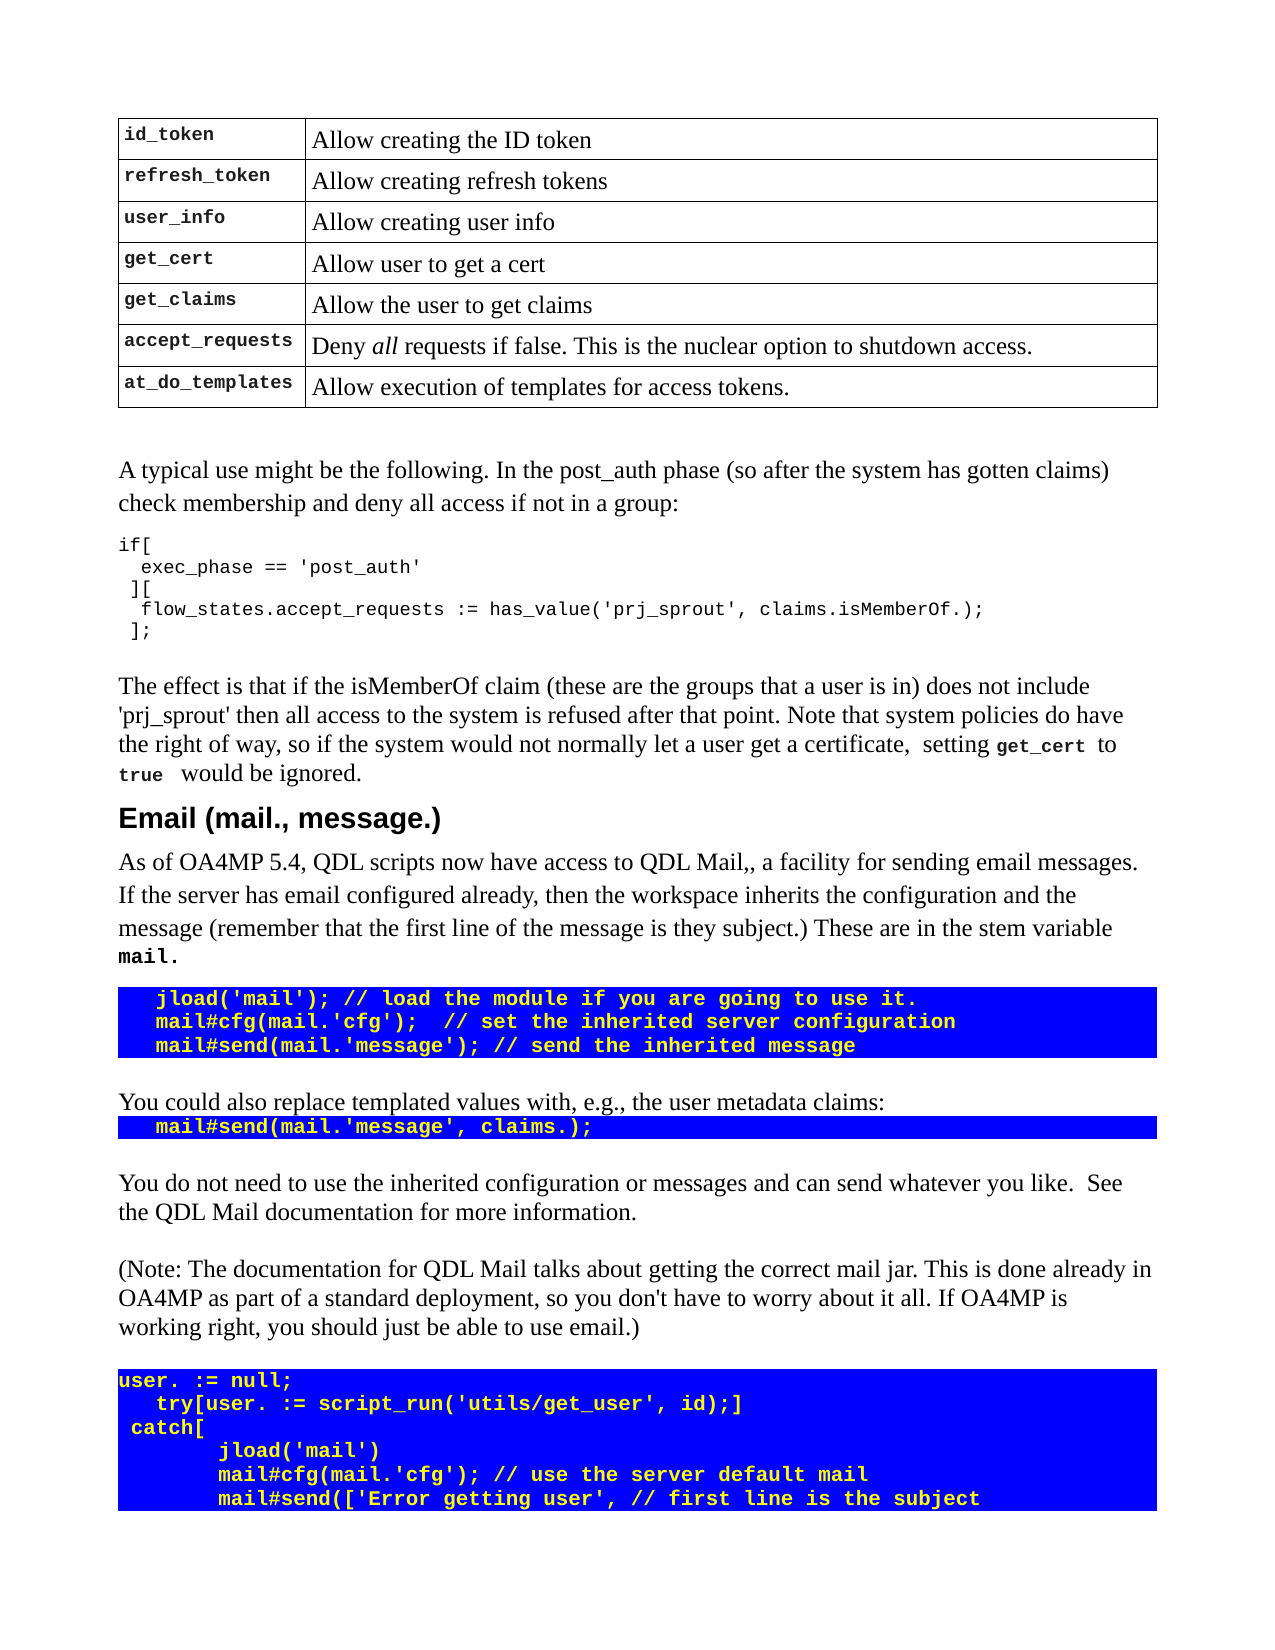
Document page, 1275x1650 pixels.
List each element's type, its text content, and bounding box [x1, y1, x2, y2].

text mail#send(mail.'message', claims.); [118, 1116, 1157, 1139]
text jload('mail') [118, 1441, 1157, 1464]
table_cell Allow creating refresh tokens [306, 160, 1157, 201]
text user. := null; [118, 1369, 1157, 1393]
table_cell at_do_templates [119, 367, 305, 407]
table_cell Allow creating the ID token [306, 119, 1157, 159]
text mail#cfg(mail.'cfg'); // set the inherited server configuration [118, 1011, 1157, 1035]
text A typical use might be the following. In the post_auth phase (so after the system has gotten claims) check membership and deny all access if not in a group: [118, 456, 1157, 517]
text You do not need to use the inherited configuration or messages and can send whatever you like. See the QDL Mail documentation for more information. [118, 1168, 1157, 1226]
text if[ [118, 536, 1157, 557]
table_cell user_info [119, 202, 305, 242]
table_cell Allow the user to get claims [306, 284, 1157, 324]
subtitle Email (mail., message.) [118, 801, 1157, 835]
table_cell get_cert [119, 243, 305, 283]
table_cell refresh_token [119, 160, 305, 201]
text ][ [118, 579, 1157, 600]
text jload('mail'); // load the module if you are going to use it. [118, 987, 1157, 1011]
table_cell accept_requests [119, 325, 305, 366]
text exec_phase == 'post_auth' [118, 557, 1157, 579]
text You could also replace templated values with, e.g., the user metadata claims: [118, 1087, 1157, 1116]
text (Note: The documentation for QDL Mail talks about getting the correct mail jar. This is done already in OA4MP as part of a standard deployment, so you don't have to worry about it all. If OA4MP is working right, you should just be able to use email.) [118, 1254, 1157, 1341]
text catch[ [118, 1417, 1157, 1441]
table_cell Allow user to get a cert [306, 243, 1157, 283]
table_cell Deny all requests if false. This is the nuclear option to shutdown access. [306, 325, 1157, 366]
text As of OA4MP 5.4, QDL scripts now have access to QDL Mail,, a facility for sending email messages. If the server has email configured already, then the workspace inherits the configuration and the message (remember that the first line of the message is they subject.) These are in the stem variable mail. [118, 847, 1157, 969]
text mail#cfg(mail.'cfg'); // use the server default mail [118, 1464, 1157, 1488]
table_cell get_claims [119, 284, 305, 324]
text The effect is that if the isMemberOf claim (these are the groups that a user is in) does not include 'prj_sprout' then all access to the system is refused after that point. Note that system policies do have the right of way, so if the system would not normally let a user get a certificate, setting get_cert to true would be ignored. [118, 671, 1157, 787]
text flow_states.accept_requests := has_value('prj_sprout', claims.isMemberOf.); [118, 600, 1157, 621]
table_cell Allow execution of templates for access tokens. [306, 367, 1157, 407]
table_cell id_token [119, 119, 305, 159]
text mail#send(['Error getting user', // first line is the subject [118, 1488, 1157, 1511]
text mail#send(mail.'message'); // send the inherited message [118, 1035, 1157, 1058]
table_cell Allow creating user info [306, 202, 1157, 242]
text ]; [118, 621, 1157, 671]
text try[user. := script_run('utils/get_user', id);] [118, 1393, 1157, 1417]
